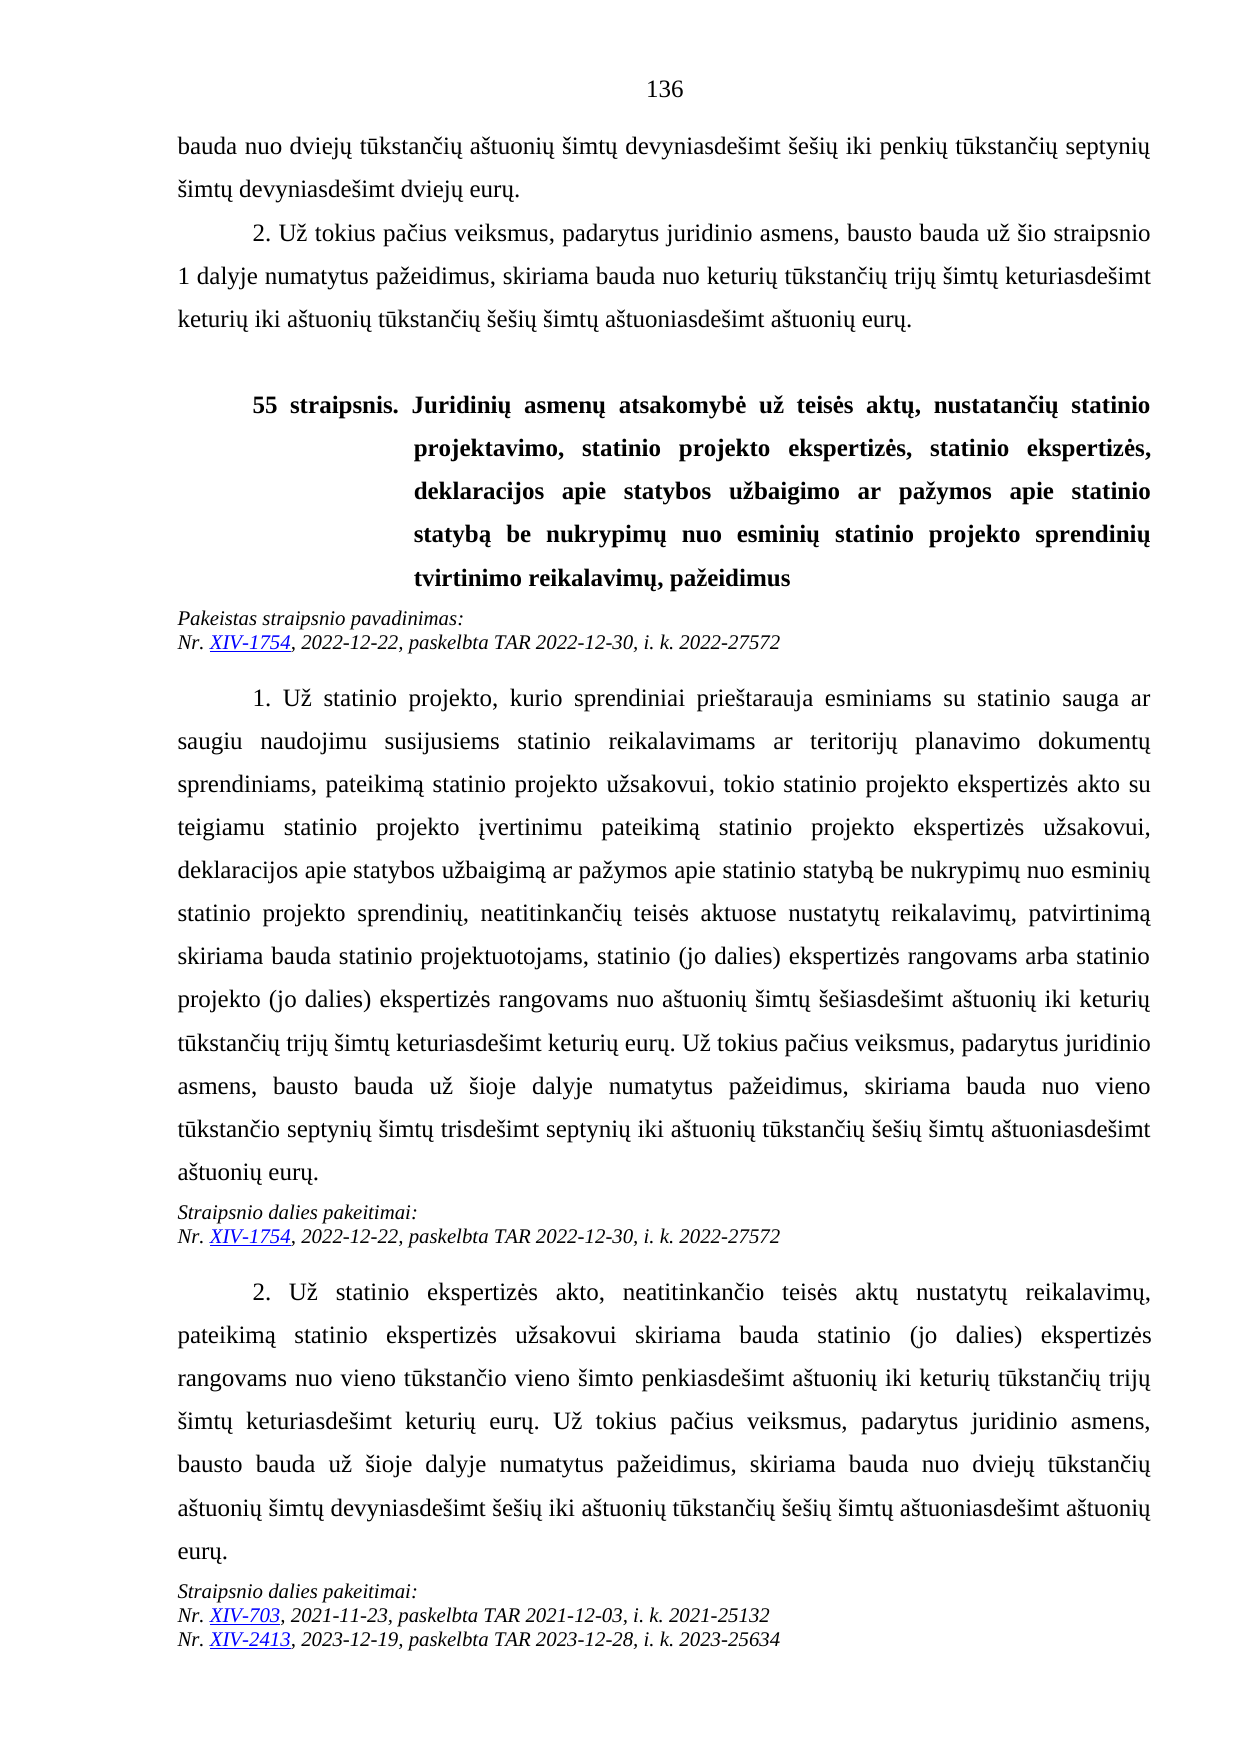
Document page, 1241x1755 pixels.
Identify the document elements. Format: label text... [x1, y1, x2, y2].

text Nr. XIV-1754, 2022-12-22, paskelbta TAR 2022-12-30, i. k. 2022-27572 [177, 1224, 1152, 1248]
text 1. Už statinio projekto, kurio sprendiniai prieštarauja esminiams su statinio sauga ar saugiu naudojimu susijusiems statinio reikalavimams ar teritorijų planavimo dokumentų sprendiniams, pateikimą statinio projekto užsakovui, tokio statinio projekto ekspertizės akto su teigiamu statinio projekto įvertinimu pateikimą statinio projekto ekspertizės užsakovui, deklaracijos apie statybos užbaigimą ar pažymos apie statinio statybą be nukrypimų nuo esminių statinio projekto sprendinių, neatitinkančių teisės aktuose nustatytų reikalavimų, patvirtinimą skiriama bauda statinio projektuotojams, statinio (jo dalies) ekspertizės rangovams arba statinio projekto (jo dalies) ekspertizės rangovams nuo aštuonių šimtų šešiasdešimt aštuonių iki keturių tūkstančių trijų šimtų keturiasdešimt keturių eurų. Už tokius pačius veiksmus, padarytus juridinio asmens, bausto bauda už šioje dalyje numatytus pažeidimus, skiriama bauda nuo vieno tūkstančio septynių šimtų trisdešimt septynių iki aštuonių tūkstančių šešių šimtų aštuoniasdešimt aštuonių eurų. [177, 683, 1152, 1186]
text bauda nuo dviejų tūkstančių aštuonių šimtų devyniasdešimt šešių iki penkių tūkstančių septynių šimtų devyniasdešimt dviejų eurų. [177, 131, 1152, 203]
text 2. Už tokius pačius veiksmus, padarytus juridinio asmens, bausto bauda už šio straipsnio 1 dalyje numatytus pažeidimus, skiriama bauda nuo keturių tūkstančių trijų šimtų keturiasdešimt keturių iki aštuonių tūkstančių šešių šimtų aštuoniasdešimt aštuonių eurų. [177, 218, 1152, 333]
text Nr. XIV-1754, 2022-12-22, paskelbta TAR 2022-12-30, i. k. 2022-27572 [177, 630, 1152, 654]
text Straipsnio dalies pakeitimai: [177, 1200, 1152, 1224]
text Straipsnio dalies pakeitimai: [177, 1579, 1152, 1603]
text Pakeistas straipsnio pavadinimas: [177, 606, 1152, 630]
text Nr. XIV-2413, 2023-12-19, paskelbta TAR 2023-12-28, i. k. 2023-25634 [177, 1627, 1152, 1651]
text 2. Už statinio ekspertizės akto, neatitinkančio teisės aktų nustatytų reikalavimų, pateikimą statinio ekspertizės užsakovui skiriama bauda statinio (jo dalies) ekspertizės rangovams nuo vieno tūkstančio vieno šimto penkiasdešimt aštuonių iki keturių tūkstančių trijų šimtų keturiasdešimt keturių eurų. Už tokius pačius veiksmus, padarytus juridinio asmens, bausto bauda už šioje dalyje numatytus pažeidimus, skiriama bauda nuo dviejų tūkstančių aštuonių šimtų devyniasdešimt šešių iki aštuonių tūkstančių šešių šimtų aštuoniasdešimt aštuonių eurų. [177, 1277, 1152, 1564]
text 55 straipsnis. Juridinių asmenų atsakomybė už teisės aktų, nustatančių statinio projektavimo, statinio projekto ekspertizės, statinio ekspertizės, deklaracijos apie statybos užbaigimo ar pažymos apie statinio statybą be nukrypimų nuo esminių statinio projekto sprendinių tvirtinimo reikalavimų, pažeidimus [252, 390, 1152, 591]
text Nr. XIV-703, 2021-11-23, paskelbta TAR 2021-12-03, i. k. 2021-25132 [177, 1603, 1152, 1627]
